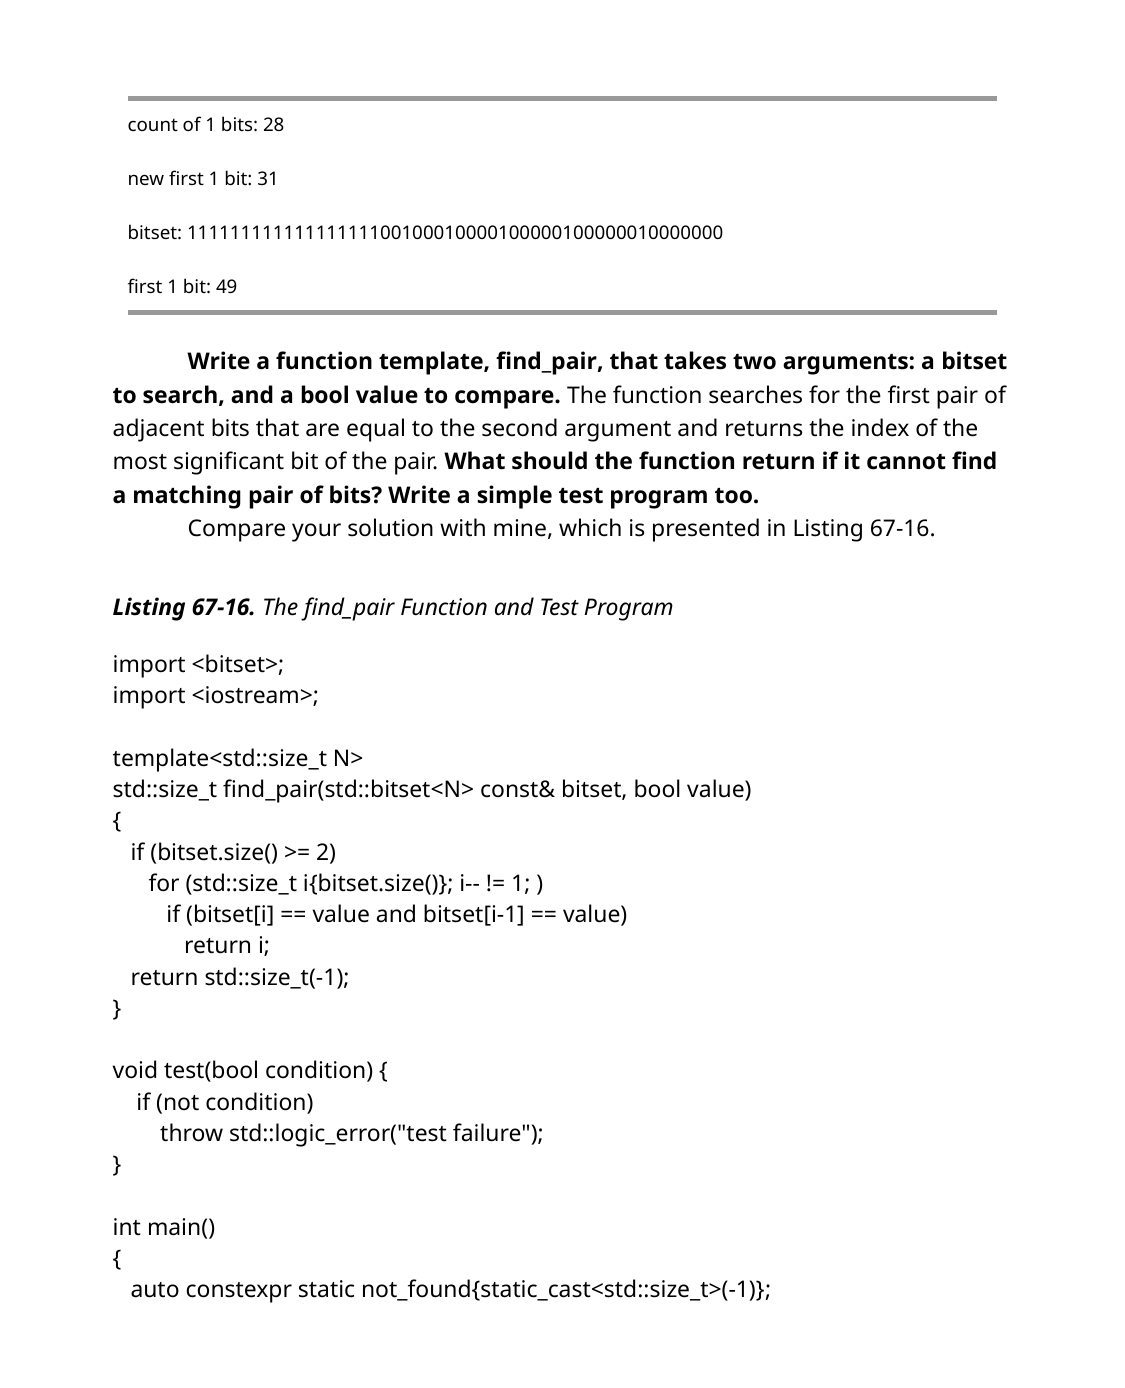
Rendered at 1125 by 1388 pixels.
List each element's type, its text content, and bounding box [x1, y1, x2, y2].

text count of 1 bits: 28 [127, 97, 997, 137]
text int main() [112, 1210, 1012, 1242]
text import <bitset>; [112, 648, 1012, 679]
text std::size_t find_pair(std::bitset<N> const& bitset, bool value) [112, 773, 1012, 804]
text if (not condition) [112, 1085, 1012, 1117]
text Write a function template, find_pair, that takes two arguments: a bitset to search, and a bool value to compare. The function searches for the first pair of adjacent bits that are equal to the second argument and returns the index of the most significant bit of the pair. What should the function return if it cannot find a matching pair of bits? Write a simple test program too. [112, 343, 1012, 510]
text return std::size_t(-1); [112, 960, 1012, 992]
text Compare your solution with mine, which is presented in Listing 67-16. [112, 510, 1012, 543]
text { [112, 804, 1012, 835]
text void test(bool condition) { [112, 1054, 1012, 1085]
text new first 1 bit: 31 [127, 150, 997, 191]
text { [112, 1242, 1012, 1273]
text throw std::logic_error("test failure"); [112, 1117, 1012, 1148]
text } [112, 1148, 1012, 1179]
text if (bitset[i] == value and bitset[i-1] == value) [112, 898, 1012, 929]
text } [112, 992, 1012, 1023]
text for (std::size_t i{bitset.size()}; i-- != 1; ) [112, 867, 1012, 898]
text if (bitset.size() >= 2) [112, 835, 1012, 867]
text Listing 67-16. The find_pair Function and Test Program [112, 591, 1012, 622]
text template<std::size_t N> [112, 742, 1012, 773]
text bitset: 11111111111111111100100010000100000100000010000000 [127, 204, 997, 245]
text auto constexpr static not_found{static_cast<std::size_t>(-1)}; [112, 1273, 1012, 1304]
text return i; [112, 929, 1012, 960]
text first 1 bit: 49 [127, 259, 997, 314]
text import <iostream>; [112, 679, 1012, 710]
